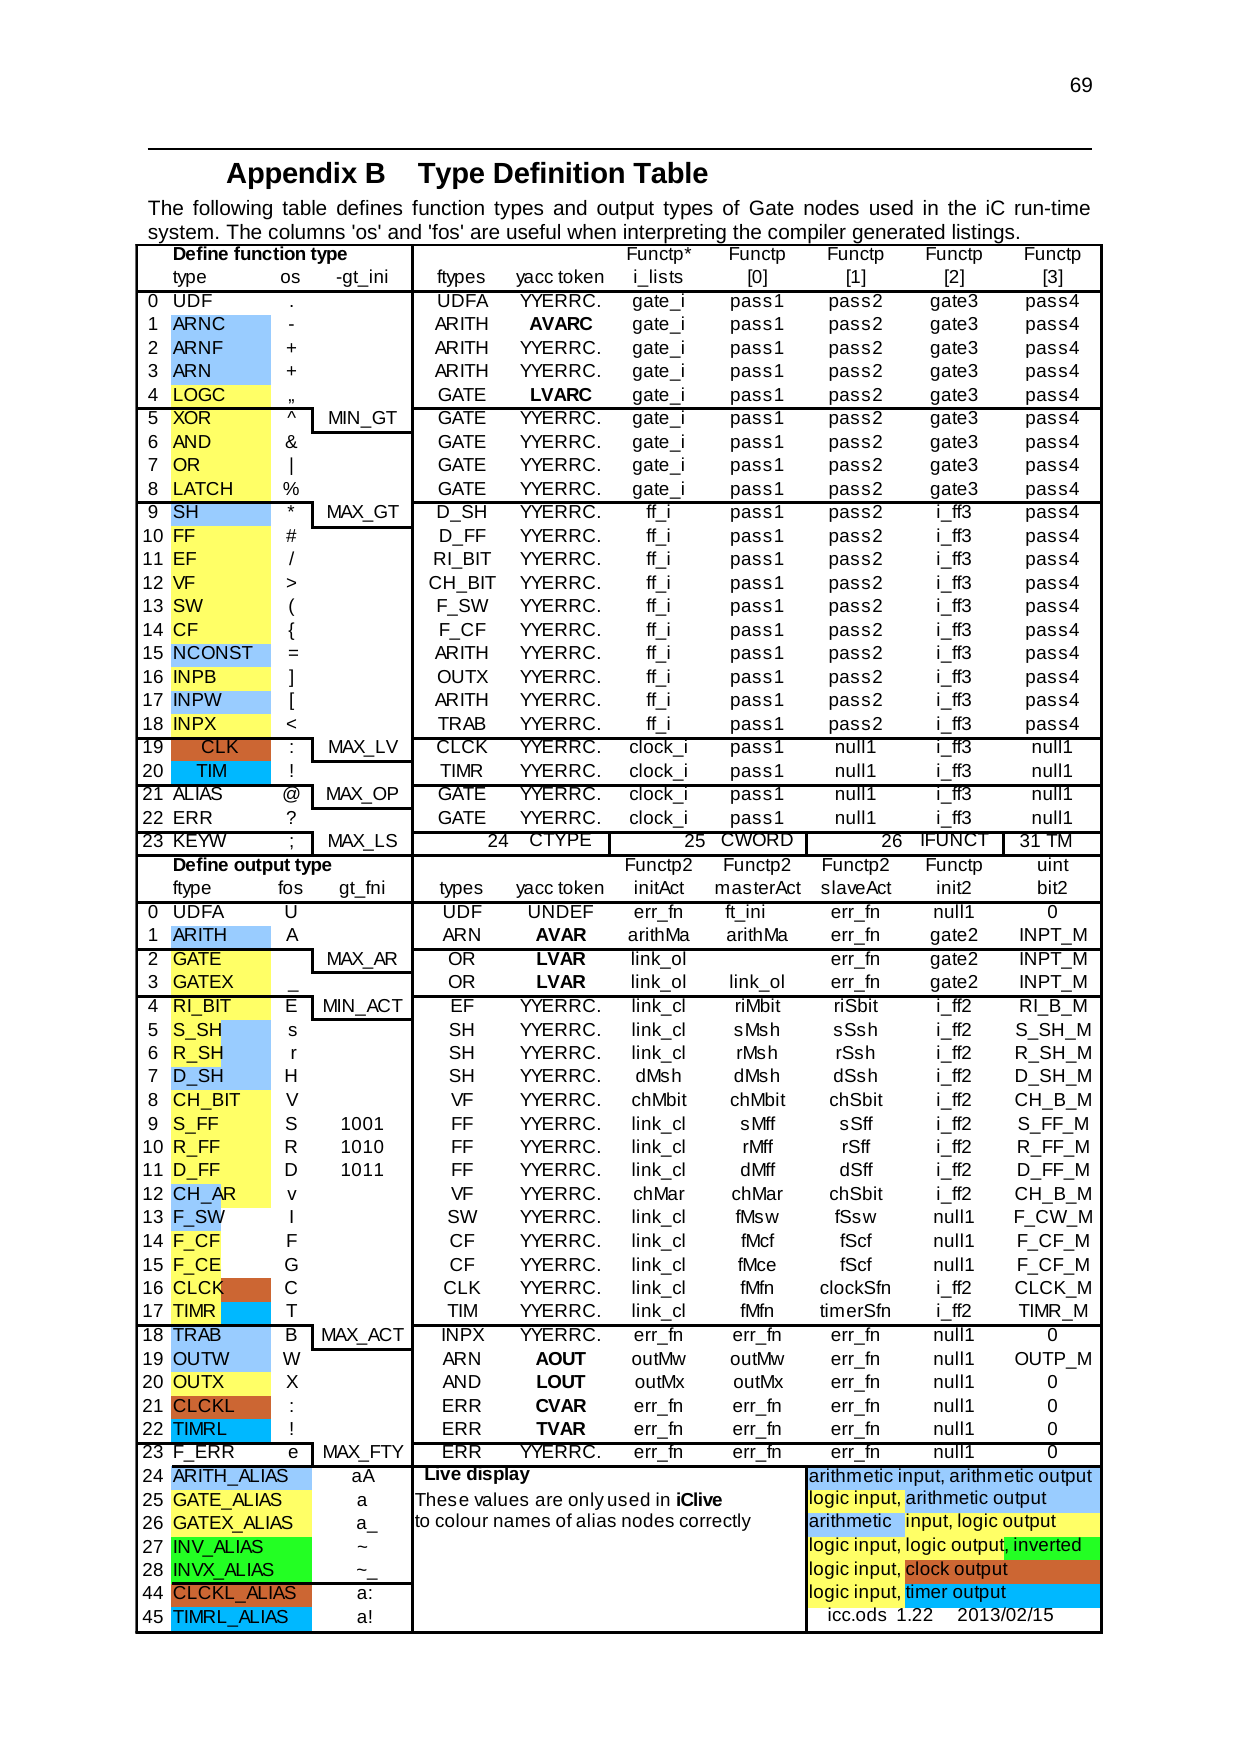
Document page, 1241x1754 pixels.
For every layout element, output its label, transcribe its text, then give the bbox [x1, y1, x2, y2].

text The following table defines function types and output types of Gate nodes used in the iC run-time system. The columns 'os' and 'fos' are useful when interpreting the compiler generated listings. [148, 197, 1092, 244]
subtitle Appendix B Type Definition Table [148, 150, 1092, 197]
